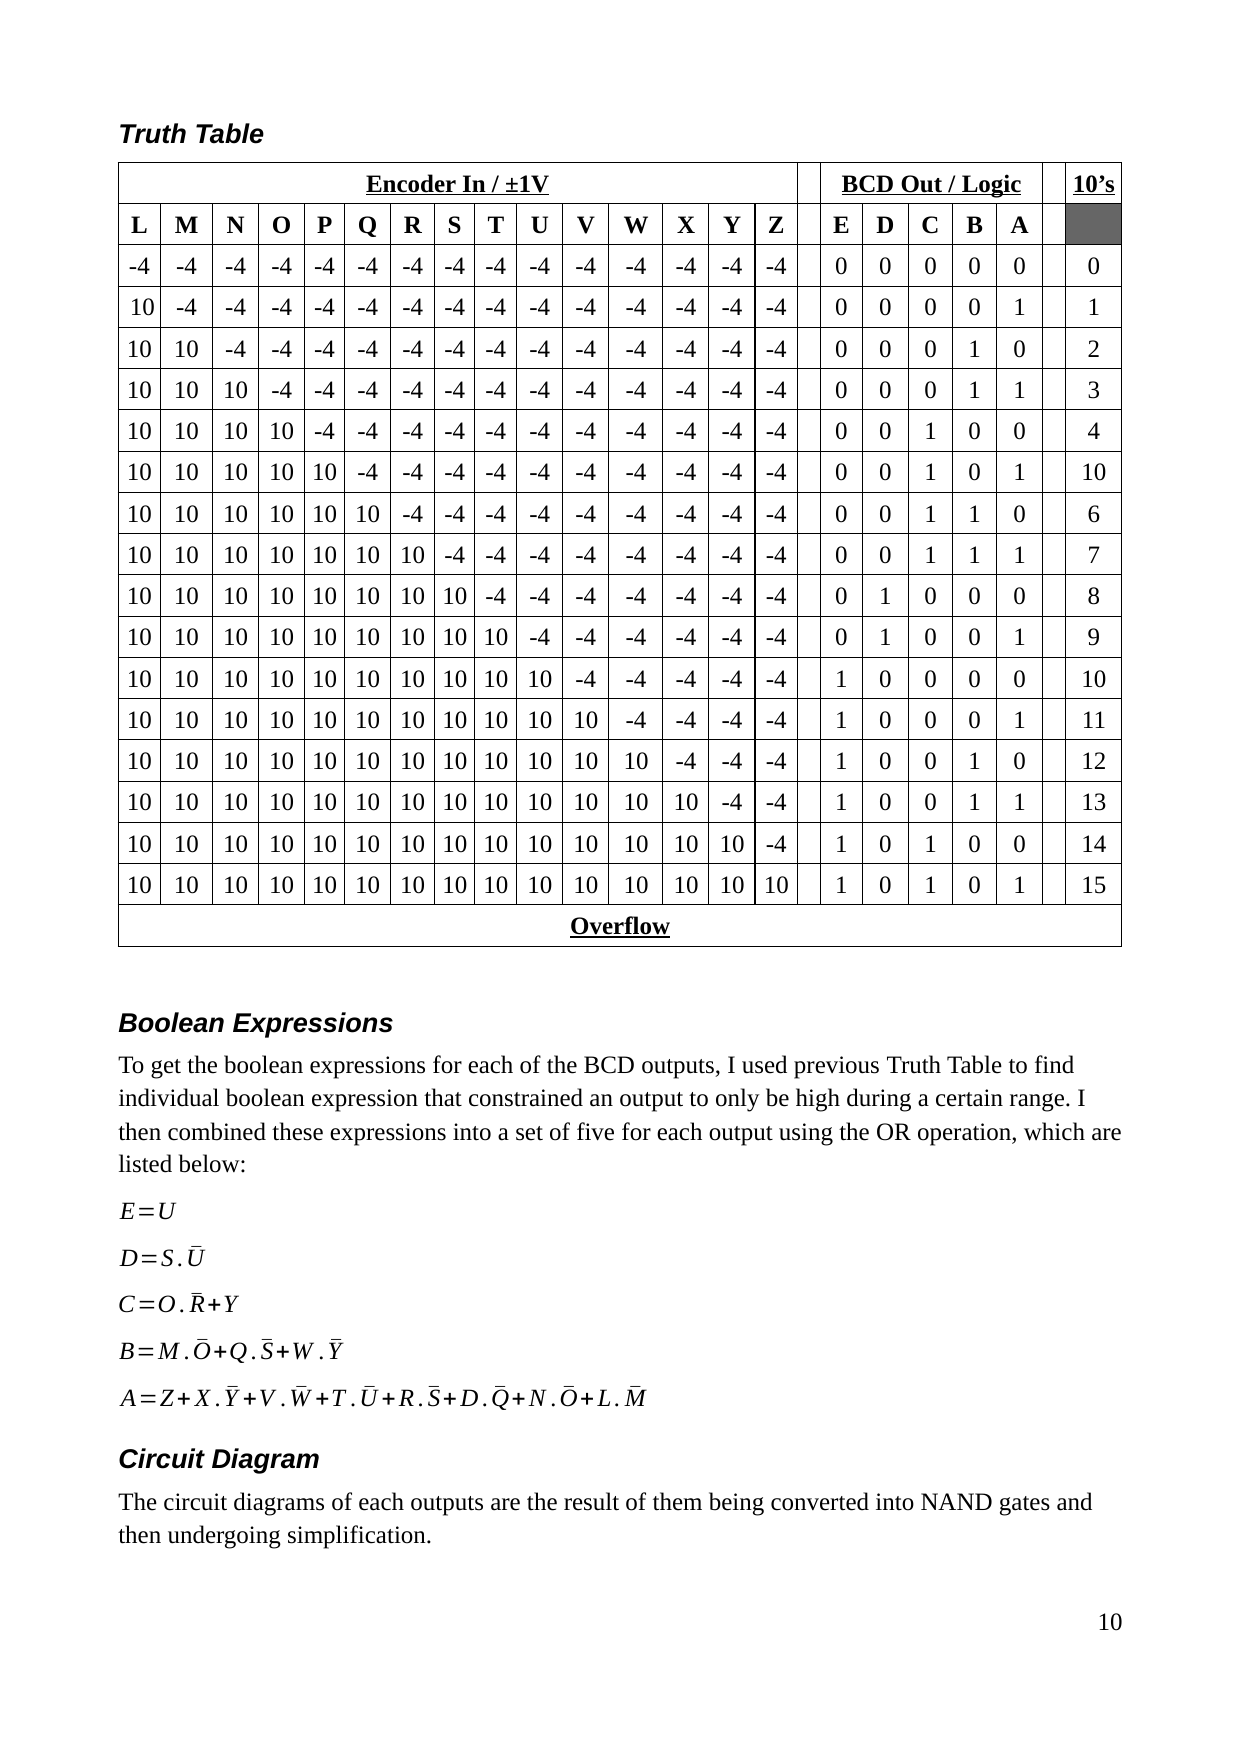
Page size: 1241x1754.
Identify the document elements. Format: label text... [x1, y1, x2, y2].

table_cell 10 [475, 864, 516, 904]
table_cell -4 [475, 287, 516, 327]
table_cell 1 [953, 534, 996, 574]
table_cell 0 [821, 575, 862, 616]
table_cell -4 [756, 452, 797, 492]
table_cell 1 [953, 740, 996, 781]
table_cell 0 [863, 782, 908, 822]
table_cell -4 [563, 287, 608, 327]
table_cell -4 [709, 658, 754, 698]
table_cell -4 [663, 410, 708, 451]
table_cell 1 [997, 534, 1042, 574]
table_cell 10 [345, 864, 390, 904]
table_cell -4 [305, 369, 344, 409]
table_cell 10 [663, 864, 708, 904]
table_cell -4 [663, 245, 708, 286]
table_cell -4 [475, 493, 516, 533]
table_cell 10 [119, 823, 160, 863]
table_cell 1 [997, 452, 1042, 492]
table_cell 0 [909, 782, 952, 822]
table_cell -4 [517, 328, 562, 368]
table_cell 10 [161, 575, 212, 616]
table_cell 10 [259, 864, 304, 904]
table_cell D [863, 204, 908, 244]
table_header Encoder In / ±1V [119, 163, 797, 203]
table_cell -4 [663, 287, 708, 327]
table_cell S [435, 204, 474, 244]
table_cell 3 [1066, 369, 1121, 409]
table_cell 10 [345, 617, 390, 657]
table_cell -4 [475, 328, 516, 368]
table_cell 0 [863, 369, 908, 409]
table_cell -4 [663, 493, 708, 533]
table_cell 10 [213, 658, 258, 698]
table_cell 10 [305, 740, 344, 781]
table_cell [798, 410, 820, 451]
table_cell 0 [821, 245, 862, 286]
table_cell 10 [517, 864, 562, 904]
table_cell Q [345, 204, 390, 244]
table_cell 10 [259, 782, 304, 822]
table_cell 10 [475, 782, 516, 822]
table_cell 1 [821, 740, 862, 781]
table_cell [1043, 823, 1065, 863]
table_cell 10 [305, 699, 344, 739]
table_cell -4 [563, 410, 608, 451]
table_cell 10 [435, 699, 474, 739]
table_cell -4 [475, 369, 516, 409]
table_cell 8 [1066, 575, 1121, 616]
table_cell 0 [909, 245, 952, 286]
table_cell -4 [756, 575, 797, 616]
table_cell [798, 452, 820, 492]
table_cell 0 [953, 410, 996, 451]
table_cell -4 [709, 328, 754, 368]
table_cell 10 [305, 823, 344, 863]
table_cell -4 [609, 287, 662, 327]
table_cell 4 [1066, 410, 1121, 451]
table_cell [798, 575, 820, 616]
table_cell N [213, 204, 258, 244]
table_cell -4 [709, 493, 754, 533]
table_cell 10 [161, 699, 212, 739]
table_cell 10 [517, 782, 562, 822]
table_cell 10 [517, 658, 562, 698]
table_cell 1 [909, 410, 952, 451]
table_cell [1043, 864, 1065, 904]
table_cell 14 [1066, 823, 1121, 863]
table_cell 0 [953, 452, 996, 492]
table_cell 10 [213, 410, 258, 451]
table_cell -4 [391, 410, 434, 451]
table_cell 9 [1066, 617, 1121, 657]
table_cell 1 [821, 658, 862, 698]
table_cell [1043, 617, 1065, 657]
table_cell -4 [563, 328, 608, 368]
table_cell -4 [391, 369, 434, 409]
table_header BCD Out / Logic [821, 163, 1042, 203]
table_cell -4 [475, 534, 516, 574]
table_cell U [517, 204, 562, 244]
table_cell 0 [821, 410, 862, 451]
table_cell 1 [863, 575, 908, 616]
table_cell -4 [475, 410, 516, 451]
table_cell 10 [609, 823, 662, 863]
table_cell 10 [435, 823, 474, 863]
table_cell -4 [391, 493, 434, 533]
table_cell -4 [475, 245, 516, 286]
table_cell 0 [821, 369, 862, 409]
table_cell 10 [161, 658, 212, 698]
table_cell -4 [709, 245, 754, 286]
table_cell 10 [259, 740, 304, 781]
table_cell 10 [259, 452, 304, 492]
table_cell -4 [709, 369, 754, 409]
table_cell -4 [517, 617, 562, 657]
table_cell -4 [709, 287, 754, 327]
table_cell 0 [909, 575, 952, 616]
table_cell -4 [435, 452, 474, 492]
table_cell -4 [609, 410, 662, 451]
table_cell Z [756, 204, 797, 244]
table_cell 10 [391, 617, 434, 657]
table_cell 10 [119, 658, 160, 698]
table_cell [1043, 369, 1065, 409]
table_cell 0 [1066, 245, 1121, 286]
table_cell [1043, 287, 1065, 327]
table_cell 0 [909, 658, 952, 698]
table_cell -4 [305, 328, 344, 368]
table_cell 10 [305, 493, 344, 533]
table_cell B [953, 204, 996, 244]
table_cell -4 [435, 245, 474, 286]
table_cell [1043, 782, 1065, 822]
table_cell -4 [391, 328, 434, 368]
table_cell -4 [756, 617, 797, 657]
table_cell -4 [663, 452, 708, 492]
table_cell 0 [953, 287, 996, 327]
table_cell 0 [863, 823, 908, 863]
table_cell 10 [663, 782, 708, 822]
table_cell [798, 245, 820, 286]
table_cell -4 [663, 658, 708, 698]
table_cell 10 [609, 864, 662, 904]
table_cell -4 [609, 617, 662, 657]
table_cell -4 [709, 617, 754, 657]
subtitle Boolean Expressions [118, 1007, 1122, 1038]
table_cell 10 [305, 864, 344, 904]
table_cell 0 [821, 617, 862, 657]
table_cell 0 [997, 658, 1042, 698]
table_cell 10 [563, 823, 608, 863]
table_cell -4 [563, 369, 608, 409]
table_cell 0 [863, 699, 908, 739]
table_cell [1043, 740, 1065, 781]
table_cell -4 [345, 452, 390, 492]
table_cell 0 [997, 493, 1042, 533]
table_cell 0 [909, 287, 952, 327]
table_cell -4 [435, 534, 474, 574]
table_cell -4 [435, 328, 474, 368]
table_cell -4 [709, 410, 754, 451]
table_cell [1066, 204, 1121, 244]
table_cell 10 [563, 864, 608, 904]
table_cell 10 [259, 410, 304, 451]
table_cell 10 [345, 699, 390, 739]
table_cell 1 [909, 864, 952, 904]
table_cell -4 [663, 369, 708, 409]
table_cell 1 [821, 699, 862, 739]
table_cell [798, 658, 820, 698]
table_cell [798, 369, 820, 409]
table_cell A [997, 204, 1042, 244]
table_cell 10 [119, 410, 160, 451]
table_cell 10 [161, 617, 212, 657]
table_cell -4 [517, 410, 562, 451]
table_cell -4 [161, 245, 212, 286]
table_cell 10 [475, 699, 516, 739]
table_cell -4 [709, 575, 754, 616]
table_cell 0 [863, 452, 908, 492]
table_cell [1043, 493, 1065, 533]
table_cell [798, 617, 820, 657]
table_cell 10 [563, 740, 608, 781]
table_cell 10 [259, 658, 304, 698]
table_cell -4 [517, 534, 562, 574]
table_cell -4 [563, 534, 608, 574]
table_cell Overflow [119, 905, 1121, 946]
table_cell 0 [821, 287, 862, 327]
table_header [1043, 163, 1065, 203]
table_cell [798, 823, 820, 863]
table_cell 10 [161, 782, 212, 822]
table_cell 1 [997, 782, 1042, 822]
table_cell -4 [756, 699, 797, 739]
table_cell 0 [909, 699, 952, 739]
table_cell 13 [1066, 782, 1121, 822]
table_cell 10 [609, 740, 662, 781]
text To get the boolean expressions for each of the BCD outputs, I used previous Truth Table to find individual boolean expression that constrained an output to only be high during a certain range. I then combined these expressions into a set of five for each output using the OR operation, which are listed below: [118, 1051, 1122, 1178]
table_cell -4 [756, 740, 797, 781]
table_cell -4 [517, 245, 562, 286]
table_cell -4 [517, 575, 562, 616]
table_cell -4 [756, 410, 797, 451]
table_cell 10 [119, 782, 160, 822]
table_cell -4 [435, 410, 474, 451]
subtitle Circuit Diagram [118, 1443, 1122, 1474]
table_cell -4 [213, 328, 258, 368]
table_cell C [909, 204, 952, 244]
table_cell -4 [756, 245, 797, 286]
table_cell 10 [161, 452, 212, 492]
table_cell -4 [756, 658, 797, 698]
table_cell [1043, 575, 1065, 616]
table_cell 0 [997, 575, 1042, 616]
table_cell 10 [161, 823, 212, 863]
table_cell 1 [997, 864, 1042, 904]
table_cell 0 [997, 328, 1042, 368]
table_cell 0 [863, 493, 908, 533]
table_cell 10 [259, 823, 304, 863]
table_cell 0 [909, 328, 952, 368]
table_cell [1043, 245, 1065, 286]
table_cell 10 [305, 617, 344, 657]
table_cell 10 [259, 575, 304, 616]
table_cell 10 [475, 823, 516, 863]
table_cell 0 [953, 699, 996, 739]
table_cell -4 [563, 658, 608, 698]
table_cell 1 [1066, 287, 1121, 327]
table_cell 10 [391, 782, 434, 822]
table_cell -4 [663, 534, 708, 574]
table_cell 10 [475, 658, 516, 698]
table_cell 10 [119, 864, 160, 904]
table_cell 10 [709, 864, 754, 904]
table_cell -4 [345, 287, 390, 327]
table_cell -4 [609, 493, 662, 533]
table_cell 10 [213, 369, 258, 409]
table_cell [798, 534, 820, 574]
table_cell 10 [119, 369, 160, 409]
table_cell 10 [161, 864, 212, 904]
table_cell 10 [213, 452, 258, 492]
table_cell 10 [213, 493, 258, 533]
table_cell -4 [756, 369, 797, 409]
table_cell 10 [517, 699, 562, 739]
table_cell -4 [563, 617, 608, 657]
table_cell 10 [119, 575, 160, 616]
table_cell 10 [119, 328, 160, 368]
table_cell 10 [119, 617, 160, 657]
table_cell 10 [435, 575, 474, 616]
table_cell [798, 864, 820, 904]
table_cell -4 [609, 245, 662, 286]
table_cell 10 [119, 452, 160, 492]
table_cell 0 [909, 740, 952, 781]
table_cell 0 [953, 245, 996, 286]
table_cell 1 [909, 452, 952, 492]
table_cell 10 [435, 617, 474, 657]
table_cell [1043, 658, 1065, 698]
table_cell 10 [305, 452, 344, 492]
table_cell 0 [953, 823, 996, 863]
table_cell [798, 287, 820, 327]
table_cell -4 [609, 534, 662, 574]
table_cell 0 [863, 287, 908, 327]
table_cell 10 [563, 782, 608, 822]
table_cell L [119, 204, 160, 244]
table_cell 0 [821, 534, 862, 574]
table_cell -4 [391, 452, 434, 492]
table_cell [1043, 328, 1065, 368]
table_cell 0 [953, 575, 996, 616]
text The circuit diagrams of each outputs are the result of them being converted into NAND gates and then undergoing simplification. [118, 1487, 1122, 1548]
table_cell 1 [997, 369, 1042, 409]
table_cell [798, 493, 820, 533]
table_cell 2 [1066, 328, 1121, 368]
table_cell 10 [119, 699, 160, 739]
table_cell -4 [663, 617, 708, 657]
table_cell [798, 782, 820, 822]
table_cell 1 [909, 493, 952, 533]
table_cell [1043, 452, 1065, 492]
table_cell 0 [821, 493, 862, 533]
table_cell 1 [909, 534, 952, 574]
table_cell 1 [997, 617, 1042, 657]
table_cell [798, 699, 820, 739]
table_cell 10 [345, 823, 390, 863]
table_cell -4 [663, 328, 708, 368]
table_cell -4 [475, 452, 516, 492]
table_cell -4 [259, 369, 304, 409]
table_cell W [609, 204, 662, 244]
table_cell 0 [863, 328, 908, 368]
table_cell 0 [997, 245, 1042, 286]
table_cell -4 [435, 493, 474, 533]
table_cell 10 [259, 534, 304, 574]
table_cell 10 [345, 575, 390, 616]
table_cell -4 [345, 410, 390, 451]
table_cell O [259, 204, 304, 244]
table_cell -4 [563, 493, 608, 533]
table_cell 10 [213, 575, 258, 616]
table_cell -4 [391, 245, 434, 286]
table_cell 10 [259, 699, 304, 739]
table_cell 10 [119, 740, 160, 781]
table_cell -4 [709, 452, 754, 492]
table_cell -4 [435, 369, 474, 409]
table_cell -4 [609, 369, 662, 409]
table_cell 0 [909, 369, 952, 409]
table_cell 1 [821, 782, 862, 822]
table_cell -4 [709, 782, 754, 822]
table_cell 10 [1066, 452, 1121, 492]
table_cell -4 [345, 245, 390, 286]
table_cell 10 [756, 864, 797, 904]
table_cell 10 [517, 740, 562, 781]
table_cell [1043, 204, 1065, 244]
table_cell 10 [161, 328, 212, 368]
table_cell 0 [997, 740, 1042, 781]
table_cell 10 [213, 782, 258, 822]
table_cell 0 [863, 740, 908, 781]
table_cell 11 [1066, 699, 1121, 739]
table_cell -4 [517, 493, 562, 533]
table_cell -4 [475, 575, 516, 616]
table_cell 10 [161, 369, 212, 409]
table_cell 10 [435, 864, 474, 904]
table_cell -4 [756, 534, 797, 574]
table_cell 10 [119, 287, 160, 327]
table_cell 1 [821, 864, 862, 904]
table_cell -4 [345, 369, 390, 409]
table_cell -4 [517, 369, 562, 409]
table_cell 10 [391, 699, 434, 739]
table_cell 1 [953, 782, 996, 822]
table_cell 10 [345, 534, 390, 574]
table_cell -4 [259, 287, 304, 327]
table_cell [1043, 534, 1065, 574]
table_cell 1 [821, 823, 862, 863]
table_cell -4 [609, 699, 662, 739]
table_cell 7 [1066, 534, 1121, 574]
table_cell 10 [345, 740, 390, 781]
table_cell 10 [391, 740, 434, 781]
table_cell E [821, 204, 862, 244]
table_cell 10 [305, 534, 344, 574]
table_cell 10 [213, 823, 258, 863]
table_cell P [305, 204, 344, 244]
table_cell -4 [305, 287, 344, 327]
table_cell -4 [609, 328, 662, 368]
table_cell 0 [863, 658, 908, 698]
table_cell 10 [435, 740, 474, 781]
subtitle Truth Table [118, 118, 1122, 149]
table_cell -4 [563, 575, 608, 616]
table_cell 0 [821, 452, 862, 492]
table_cell -4 [517, 287, 562, 327]
table_cell X [663, 204, 708, 244]
table_header [798, 163, 820, 203]
table_cell -4 [756, 493, 797, 533]
table_cell 10 [213, 740, 258, 781]
table_cell -4 [259, 245, 304, 286]
table_cell 10 [119, 534, 160, 574]
table_cell 10 [1066, 658, 1121, 698]
table_cell 10 [119, 493, 160, 533]
table_cell -4 [663, 740, 708, 781]
table_cell 10 [305, 575, 344, 616]
table_cell [1043, 410, 1065, 451]
table_cell Y [709, 204, 754, 244]
table_cell 10 [345, 658, 390, 698]
table_cell 10 [161, 493, 212, 533]
table_cell 10 [435, 658, 474, 698]
table_cell -4 [517, 452, 562, 492]
table_cell 10 [663, 823, 708, 863]
table_cell 10 [609, 782, 662, 822]
table_cell 10 [475, 617, 516, 657]
table_cell -4 [213, 245, 258, 286]
table_cell [798, 740, 820, 781]
table_cell 10 [213, 864, 258, 904]
table_cell 10 [213, 617, 258, 657]
table_cell 0 [953, 658, 996, 698]
table_cell 10 [391, 575, 434, 616]
table_cell [798, 204, 820, 244]
table_cell 10 [391, 658, 434, 698]
table_cell -4 [345, 328, 390, 368]
table_cell 6 [1066, 493, 1121, 533]
table_cell 10 [345, 782, 390, 822]
table_cell 10 [391, 864, 434, 904]
table_cell 0 [953, 617, 996, 657]
table_cell -4 [709, 740, 754, 781]
table_cell 10 [345, 493, 390, 533]
table_cell 0 [821, 328, 862, 368]
table_cell 0 [953, 864, 996, 904]
table_cell 1 [953, 369, 996, 409]
table_cell 0 [863, 245, 908, 286]
table_cell -4 [756, 823, 797, 863]
table_cell -4 [609, 658, 662, 698]
table_cell 0 [863, 864, 908, 904]
table_cell 0 [909, 617, 952, 657]
table_cell 10 [161, 534, 212, 574]
table_cell -4 [609, 452, 662, 492]
table_cell 10 [213, 699, 258, 739]
table_cell 10 [213, 534, 258, 574]
table_cell 1 [997, 699, 1042, 739]
table_cell 10 [563, 699, 608, 739]
table_cell -4 [709, 534, 754, 574]
table_cell 1 [863, 617, 908, 657]
table_cell 10 [161, 410, 212, 451]
table_cell 10 [259, 617, 304, 657]
table_cell -4 [756, 782, 797, 822]
table_cell 10 [709, 823, 754, 863]
table_cell 10 [517, 823, 562, 863]
table_cell 0 [997, 823, 1042, 863]
table_cell -4 [435, 287, 474, 327]
table_cell -4 [305, 245, 344, 286]
table_cell T [475, 204, 516, 244]
table_cell 1 [909, 823, 952, 863]
table_cell 10 [161, 740, 212, 781]
table_cell 0 [997, 410, 1042, 451]
table_cell M [161, 204, 212, 244]
table_cell 10 [475, 740, 516, 781]
table_cell [798, 328, 820, 368]
table_cell -4 [609, 575, 662, 616]
table_cell -4 [563, 452, 608, 492]
table_cell -4 [663, 575, 708, 616]
table_cell 1 [997, 287, 1042, 327]
table_cell 10 [259, 493, 304, 533]
table_cell 1 [953, 328, 996, 368]
table_cell -4 [756, 287, 797, 327]
table_cell R [391, 204, 434, 244]
table_cell 10 [435, 782, 474, 822]
table_cell -4 [305, 410, 344, 451]
table_cell 10 [391, 823, 434, 863]
table_cell V [563, 204, 608, 244]
table_cell -4 [756, 328, 797, 368]
table_cell -4 [161, 287, 212, 327]
table_cell -4 [391, 287, 434, 327]
table_cell 12 [1066, 740, 1121, 781]
table_cell 0 [863, 410, 908, 451]
table_cell -4 [663, 699, 708, 739]
table_cell 1 [953, 493, 996, 533]
table_cell 0 [863, 534, 908, 574]
table_cell 15 [1066, 864, 1121, 904]
table_header 10’s [1066, 163, 1121, 203]
table_cell -4 [213, 287, 258, 327]
table_cell -4 [259, 328, 304, 368]
table_cell 10 [305, 658, 344, 698]
table_cell -4 [709, 699, 754, 739]
table_cell -4 [119, 245, 160, 286]
table_cell -4 [563, 245, 608, 286]
table_cell 10 [391, 534, 434, 574]
table_cell [1043, 699, 1065, 739]
table_cell 10 [305, 782, 344, 822]
